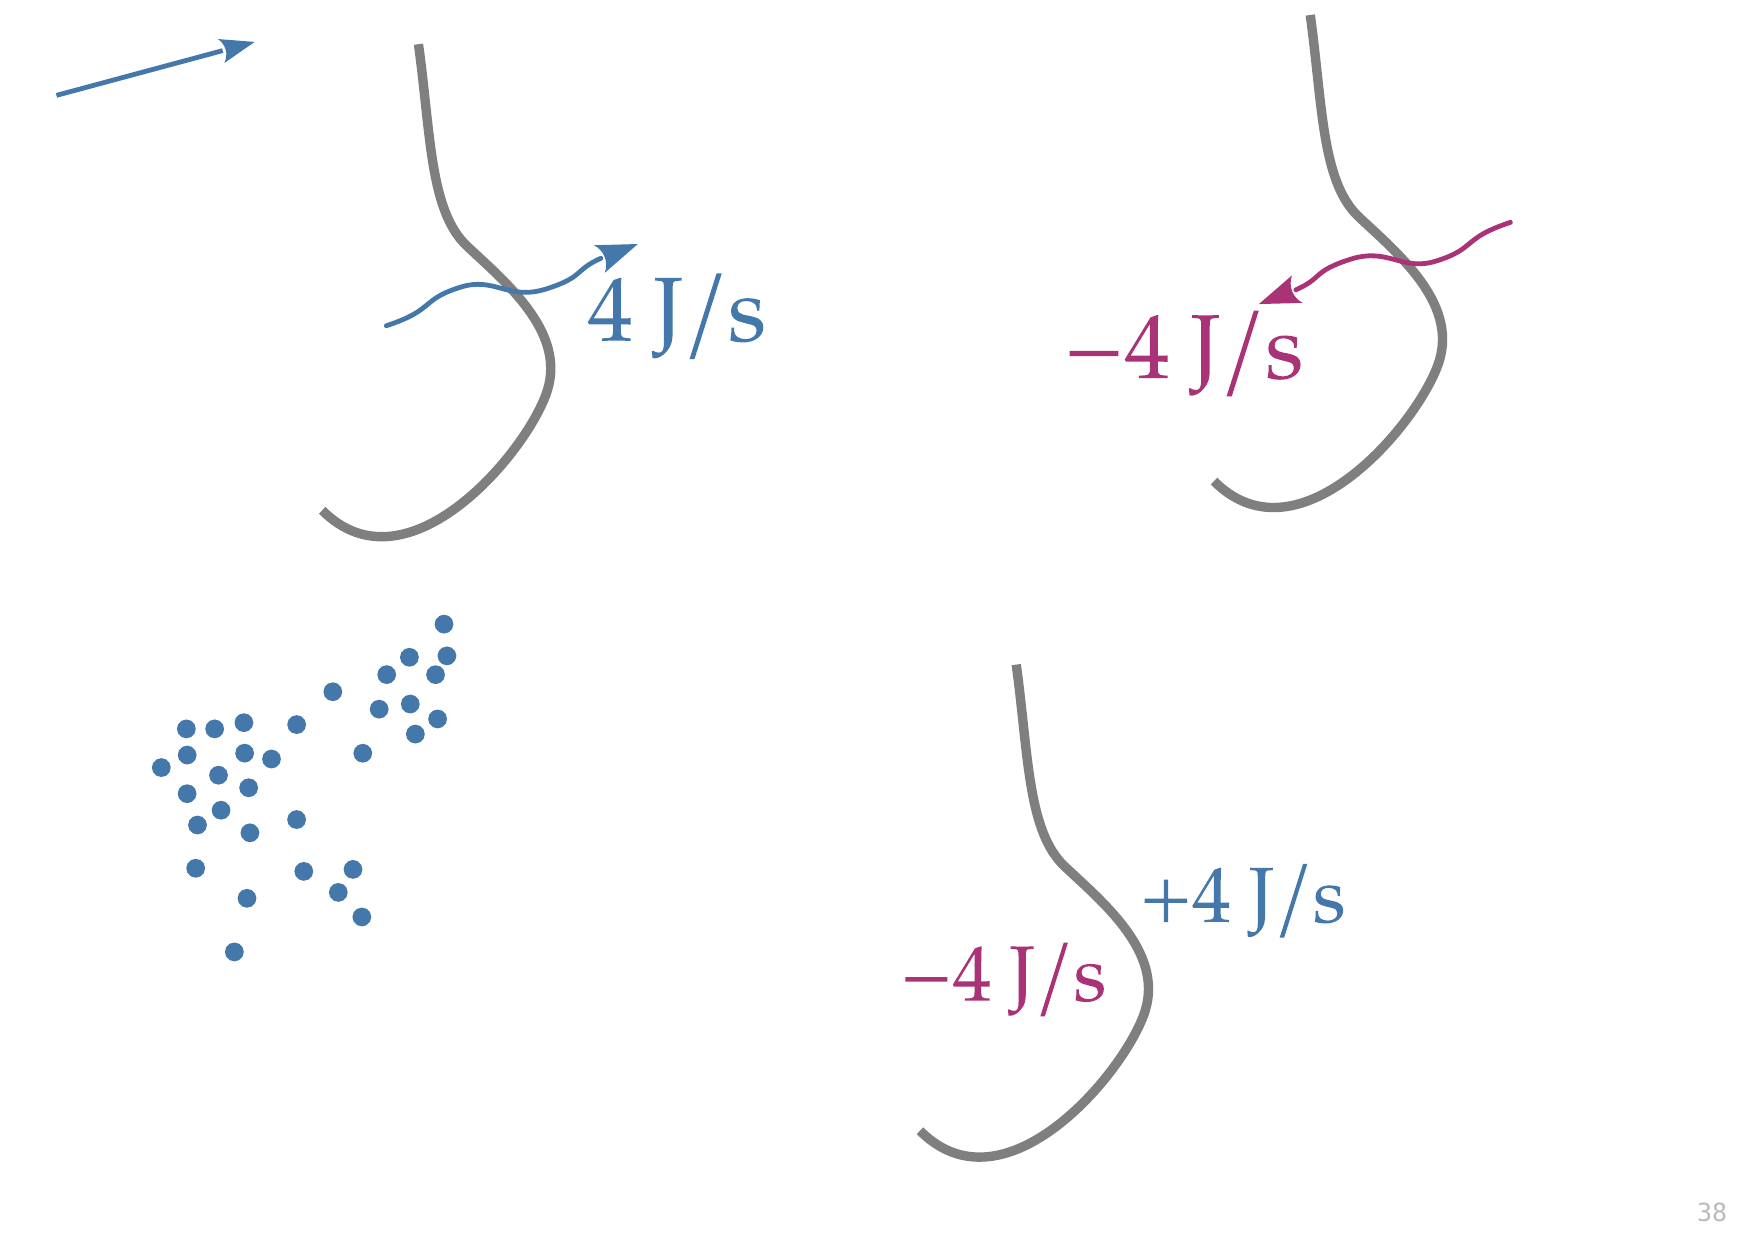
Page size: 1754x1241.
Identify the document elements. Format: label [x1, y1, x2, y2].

text_box [205, 719, 225, 739]
text_box [1226, 310, 1259, 397]
text_box [211, 800, 231, 820]
text_box [186, 858, 206, 878]
text_box [224, 942, 244, 962]
text_box [1008, 946, 1034, 1016]
text_box [400, 694, 420, 714]
text_box [1144, 879, 1188, 923]
text_box [1267, 335, 1301, 380]
text_box [235, 743, 255, 763]
text_box [1188, 315, 1219, 396]
text_box [437, 646, 457, 666]
text_box [234, 713, 254, 733]
text_box [369, 699, 389, 719]
text_box [328, 882, 348, 902]
text_box [1314, 885, 1344, 924]
text_box [1192, 867, 1230, 923]
text_box [287, 715, 307, 734]
text_box [352, 907, 372, 927]
text_box [905, 977, 948, 982]
text_box [1040, 942, 1068, 1017]
text_box [209, 765, 228, 785]
text_box [188, 815, 207, 835]
text_box [1075, 963, 1104, 1003]
text_box [176, 719, 196, 739]
text_box [323, 682, 343, 702]
text_box [730, 298, 764, 343]
text_box [239, 778, 259, 798]
text_box [405, 724, 425, 744]
text_box [399, 647, 419, 667]
text_box [434, 614, 454, 634]
text_box [1247, 867, 1273, 938]
text_box [952, 946, 990, 1001]
text_box [262, 749, 281, 769]
text_box [240, 823, 260, 843]
text_box [287, 810, 307, 829]
text_box [177, 745, 197, 765]
text_box [689, 273, 722, 360]
text_box [1124, 315, 1168, 379]
text_box [353, 743, 373, 763]
text_box [428, 709, 448, 729]
text_box [237, 888, 257, 908]
text_box [151, 758, 171, 777]
text_box [177, 784, 197, 804]
text_box [377, 665, 397, 685]
text_box [1069, 350, 1119, 357]
text_box [651, 277, 682, 359]
text_box [587, 277, 631, 341]
text_box [294, 861, 314, 881]
text_box [343, 859, 363, 879]
text_box [426, 665, 445, 685]
text_box [1279, 863, 1308, 938]
